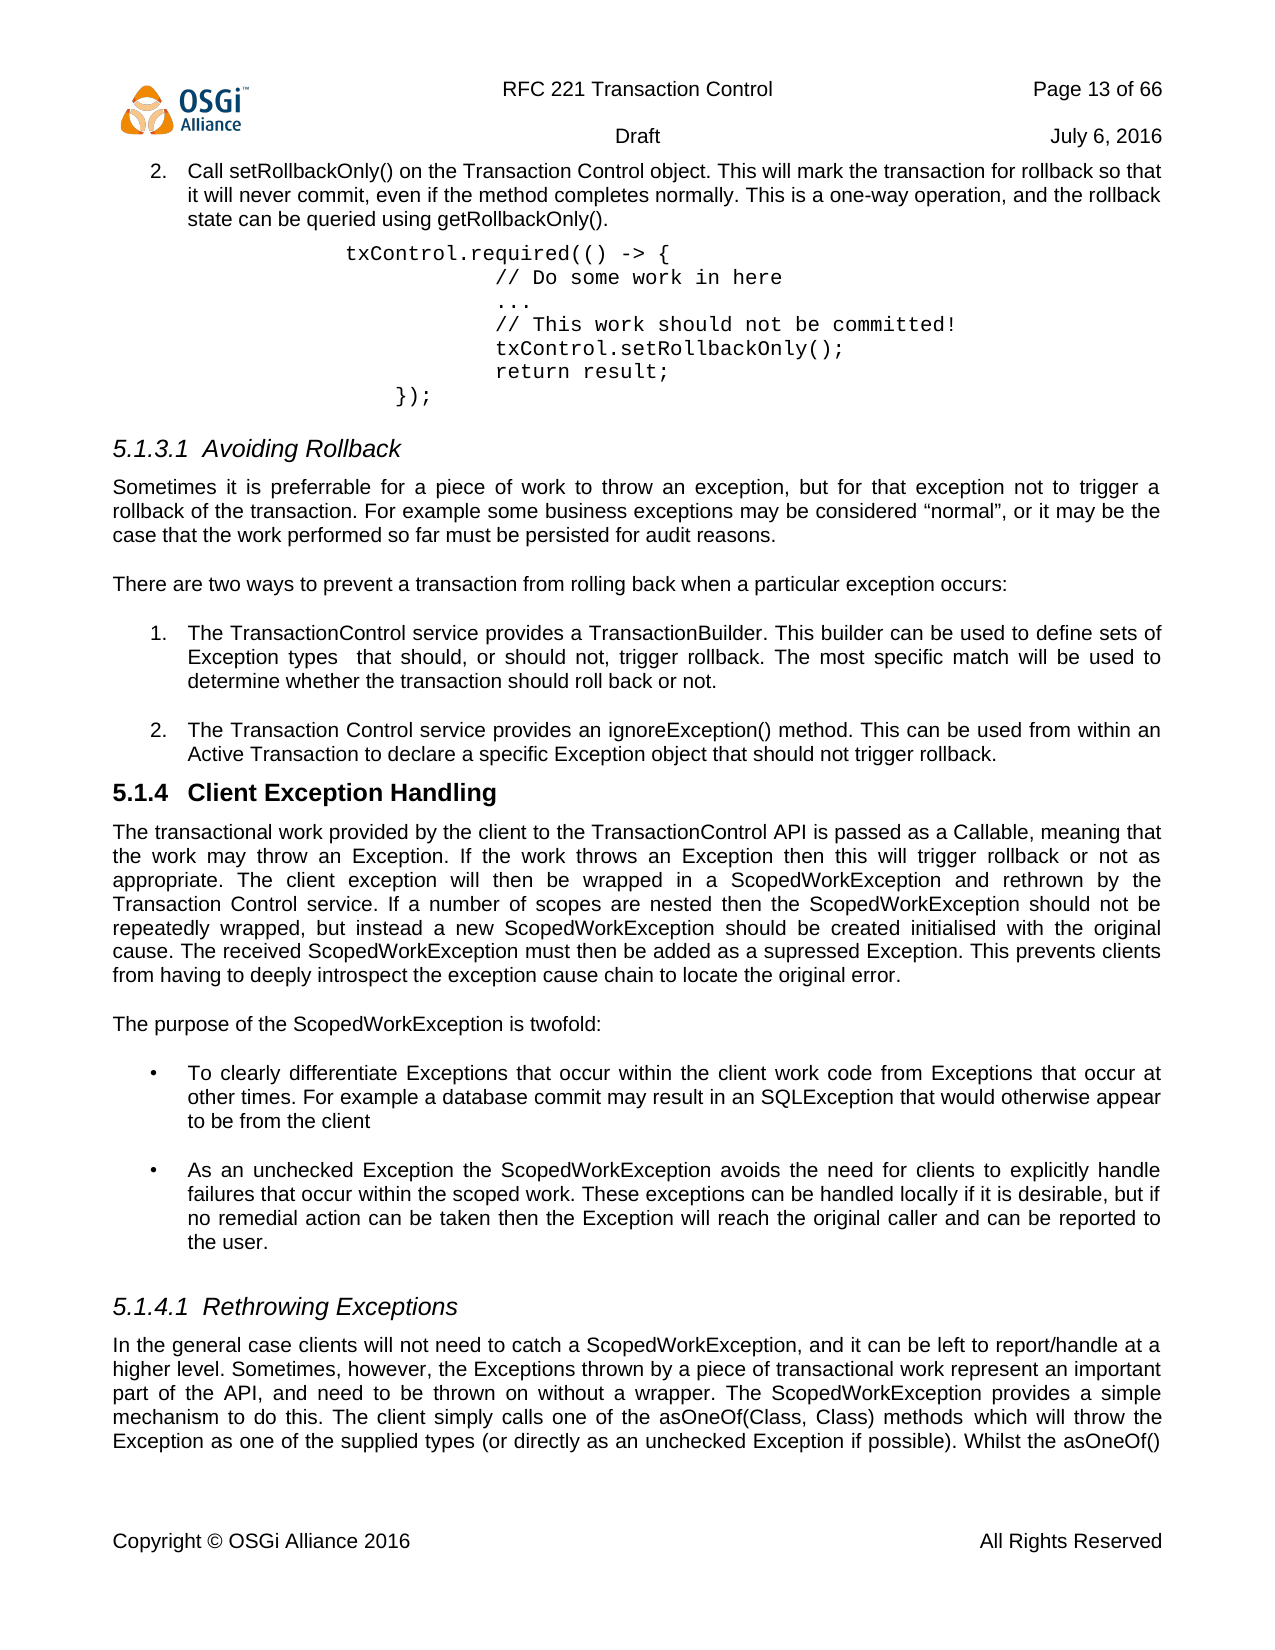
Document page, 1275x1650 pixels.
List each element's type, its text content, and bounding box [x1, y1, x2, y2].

text txControl.setRollbackOnly(); [345, 338, 1162, 362]
subtitle Avoiding Rollback [112, 434, 1162, 463]
list Call setRollbackOnly() on the Transaction Control object. This will mark the transaction for rollback so that it will never commit, even if the method completes normally. This is a one-way operation, and the rollback state can be queried using getRollbackOnly(). [150, 159, 1162, 231]
subtitle Rethrowing Exceptions [112, 1292, 1162, 1320]
text // Do some work in here [345, 267, 1162, 291]
text Sometimes it is preferrable for a piece of work to throw an exception, but for that exception not to trigger a rollback of the transaction. For example some business exceptions may be considered “normal”, or it may be the case that the work performed so far must be persisted for audit reasons. [112, 475, 1162, 547]
list The TransactionControl service provides a TransactionBuilder. This builder can be used to define sets of Exception types that should, or should not, trigger rollback. The most specific match will be used to determine whether the transaction should roll back or not. [150, 621, 1162, 693]
text There are two ways to prevent a transaction from rolling back when a particular exception occurs: [112, 572, 1162, 596]
text return result; [345, 362, 1162, 385]
text The transactional work provided by the client to the TransactionControl API is passed as a Callable, meaning that the work may throw an Exception. If the work throws an Exception then this will trigger rollback or not as appropriate. The client exception will then be wrapped in a ScopedWorkException and rethrown by the Transaction Control service. If a number of scopes are nested then the ScopedWorkException should not be repeatedly wrapped, but instead a new ScopedWorkException should be created initialised with the original cause. The received ScopedWorkException must then be added as a supressed Exception. This prevents clients from having to deeply introspect the exception cause chain to locate the original error. [112, 819, 1162, 987]
text ... [345, 291, 1162, 314]
text txControl.required(() -> { [345, 243, 1162, 267]
text }); [345, 385, 1162, 409]
list As an unchecked Exception the ScopedWorkException avoids the need for clients to explicitly handle failures that occur within the scoped work. These exceptions can be handled locally if it is desirable, but if no remedial action can be taken then the Exception will reach the original caller and can be reported to the user. [150, 1158, 1162, 1254]
list To clearly differentiate Exceptions that occur within the client work code from Exceptions that occur at other times. For example a database commit may result in an SQLException that would otherwise appear to be from the client [150, 1061, 1162, 1133]
list The Transaction Control service provides an ignoreException() method. This can be used from within an Active Transaction to declare a specific Exception object that should not trigger rollback. [150, 718, 1162, 766]
picture [113, 78, 257, 142]
text In the general case clients will not need to catch a ScopedWorkException, and it can be left to report/handle at a higher level. Sometimes, however, the Exceptions thrown by a piece of transactional work represent an important part of the API, and need to be thrown on without a wrapper. The ScopedWorkException provides a simple mechanism to do this. The client simply calls one of the asOneOf(Class, Class) methods which will throw the Exception as one of the supplied types (or directly as an unchecked Exception if possible). Whilst the asOneOf() [112, 1333, 1162, 1453]
text // This work should not be committed! [345, 314, 1162, 338]
subtitle Client Exception Handling [112, 778, 1162, 807]
text The purpose of the ScopedWorkException is twofold: [112, 1012, 1162, 1036]
